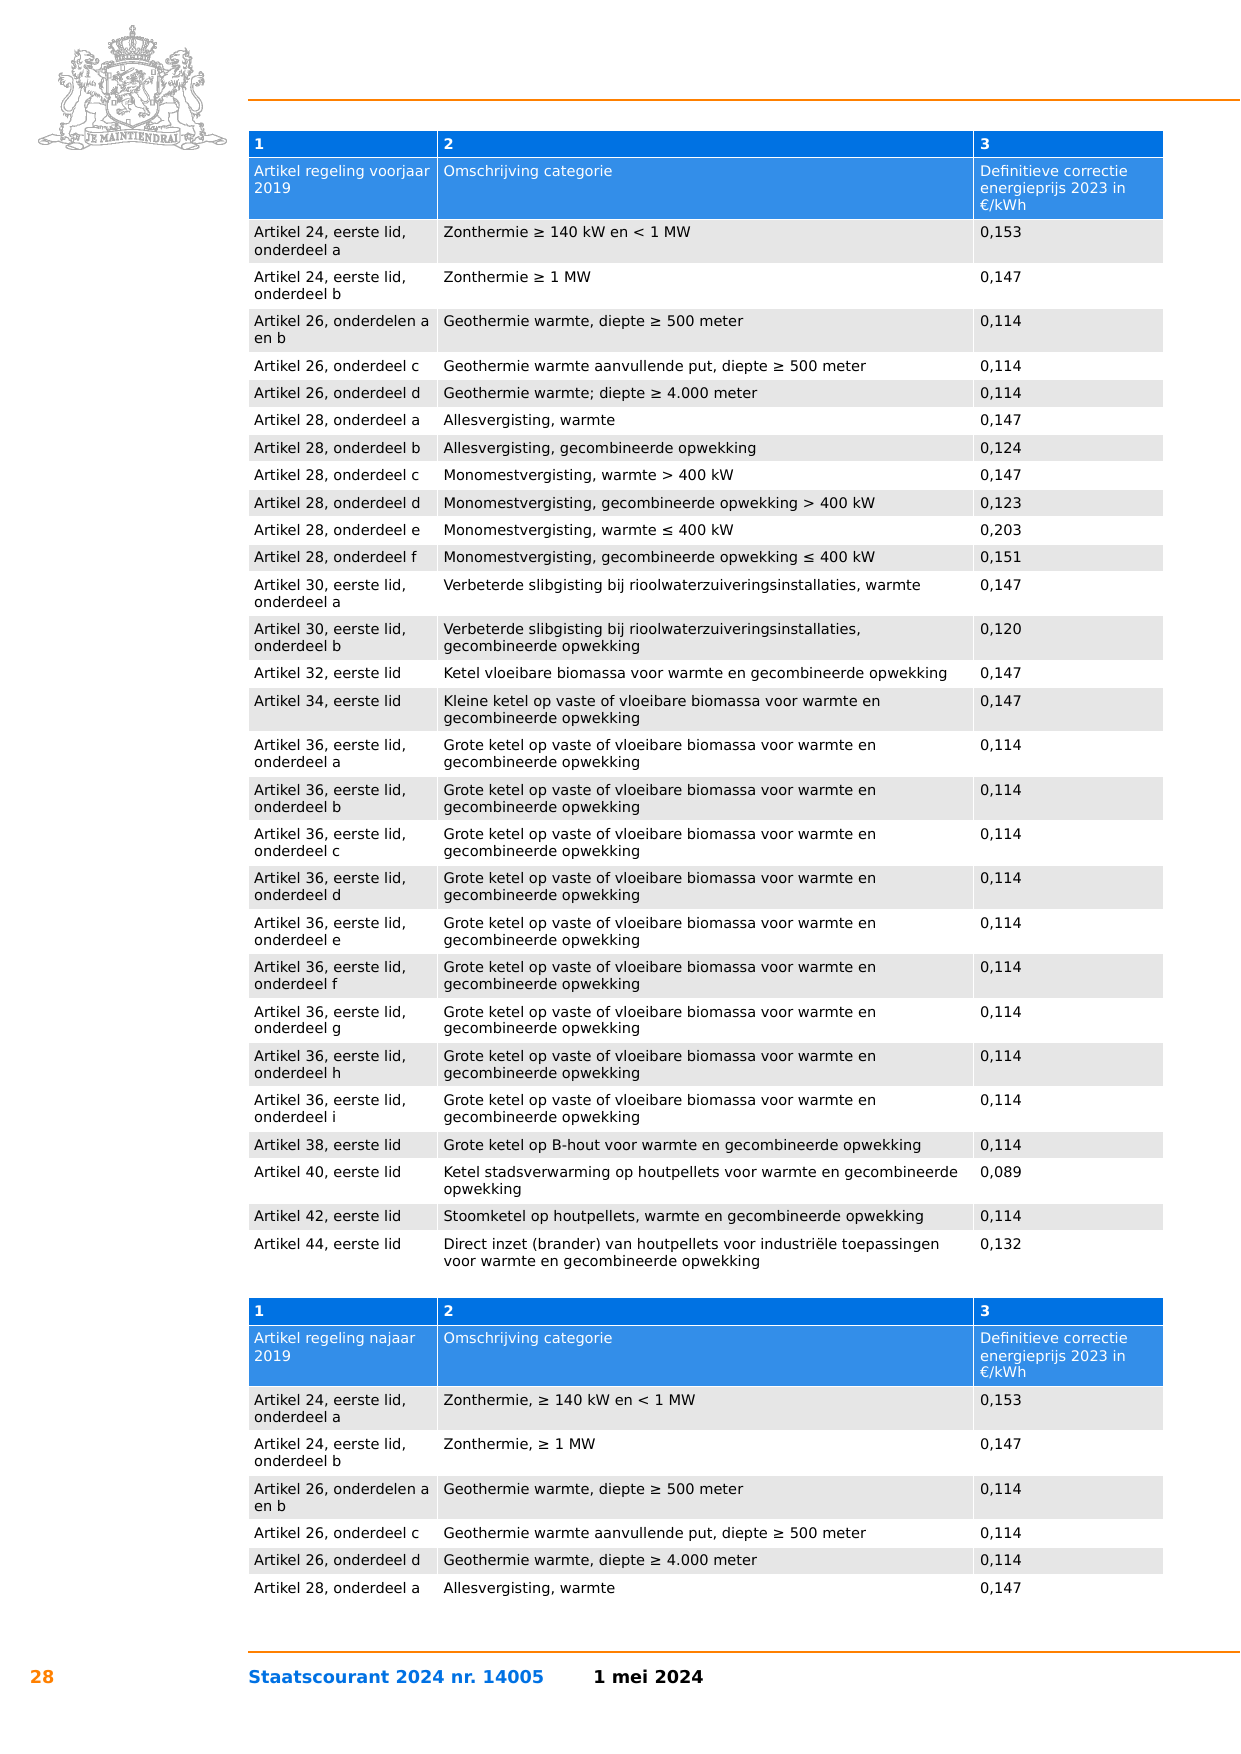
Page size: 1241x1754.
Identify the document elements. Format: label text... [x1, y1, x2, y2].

table_cell 0,147 [974, 661, 1163, 687]
table_cell Geothermie warmte, diepte ≥ 4.000 meter [438, 1548, 973, 1574]
table_cell Artikel 36, eerste lid, onderdeel a [249, 733, 437, 776]
table_header 1 [249, 1298, 437, 1325]
table_cell Artikel 36, eerste lid, onderdeel h [249, 1043, 437, 1086]
table_cell Artikel 36, eerste lid, onderdeel f [249, 954, 437, 998]
table_cell 0,114 [974, 866, 1163, 909]
table_cell 0,124 [974, 435, 1163, 461]
table_cell Artikel 34, eerste lid [249, 688, 437, 731]
table_cell 0,147 [974, 408, 1163, 434]
table_cell Grote ketel op vaste of vloeibare biomassa voor warmte en gecombineerde opwekking [438, 1088, 973, 1131]
table_cell 0,147 [974, 1575, 1163, 1601]
table_cell 0,114 [974, 1548, 1163, 1574]
table_cell Artikel 24, eerste lid, onderdeel b [249, 264, 437, 307]
table_cell Artikel 26, onderdelen a en b [249, 309, 437, 352]
table_cell Grote ketel op vaste of vloeibare biomassa voor warmte en gecombineerde opwekking [438, 821, 973, 864]
table_cell Artikel regeling najaar 2019 [249, 1326, 437, 1386]
table_cell Geothermie warmte; diepte ≥ 4.000 meter [438, 380, 973, 407]
table_cell Allesvergisting, warmte [438, 408, 973, 434]
table_cell 0,114 [974, 1204, 1163, 1230]
table_cell 0,114 [974, 821, 1163, 864]
table_cell Omschrijving categorie [438, 158, 973, 219]
table_cell Ketel stadsverwarming op houtpellets voor warmte en gecombineerde opwekking [438, 1159, 973, 1203]
table_cell Kleine ketel op vaste of vloeibare biomassa voor warmte en gecombineerde opwekking [438, 688, 973, 731]
table_cell 0,114 [974, 999, 1163, 1042]
table_header 1 [249, 131, 437, 157]
table_cell Artikel 36, eerste lid, onderdeel g [249, 999, 437, 1042]
table_cell Artikel 30, eerste lid, onderdeel b [249, 616, 437, 660]
table_cell Artikel 26, onderdeel d [249, 380, 437, 407]
table_cell 0,114 [974, 353, 1163, 379]
table_cell Artikel regeling voorjaar 2019 [249, 158, 437, 219]
table_cell Artikel 36, eerste lid, onderdeel i [249, 1088, 437, 1131]
table_cell 0,114 [974, 1132, 1163, 1158]
table_cell 0,120 [974, 616, 1163, 660]
table_cell Artikel 32, eerste lid [249, 661, 437, 687]
table_cell Artikel 28, onderdeel a [249, 1575, 437, 1601]
table_cell Grote ketel op vaste of vloeibare biomassa voor warmte en gecombineerde opwekking [438, 733, 973, 776]
table_cell Allesvergisting, warmte [438, 1575, 973, 1601]
table_cell 0,114 [974, 1088, 1163, 1131]
picture [38, 25, 227, 150]
table_cell Direct inzet (brander) van houtpellets voor industriële toepassingen voor warmte en gecombineerde opwekking [438, 1231, 973, 1274]
table_cell Artikel 26, onderdeel c [249, 1520, 437, 1547]
table_cell Artikel 28, onderdeel f [249, 545, 437, 571]
table_cell Monomestvergisting, warmte ≤ 400 kW [438, 517, 973, 543]
table_cell 0,114 [974, 309, 1163, 352]
table_cell 0,132 [974, 1231, 1163, 1274]
table_cell Verbeterde slibgisting bij rioolwaterzuiveringsinstallaties, gecombineerde opwekking [438, 616, 973, 660]
table_cell Monomestvergisting, gecombineerde opwekking > 400 kW [438, 490, 973, 516]
table_cell 0,147 [974, 463, 1163, 489]
table_cell Geothermie warmte aanvullende put, diepte ≥ 500 meter [438, 353, 973, 379]
table_cell Geothermie warmte aanvullende put, diepte ≥ 500 meter [438, 1520, 973, 1547]
table_cell 0,147 [974, 572, 1163, 615]
table_cell Artikel 28, onderdeel b [249, 435, 437, 461]
table_cell Grote ketel op vaste of vloeibare biomassa voor warmte en gecombineerde opwekking [438, 866, 973, 909]
table_cell 0,114 [974, 1043, 1163, 1086]
table_cell Ketel vloeibare biomassa voor warmte en gecombineerde opwekking [438, 661, 973, 687]
table_cell Monomestvergisting, warmte > 400 kW [438, 463, 973, 489]
table_cell 0,123 [974, 490, 1163, 516]
table_header 2 [438, 131, 973, 157]
table_cell Zonthermie ≥ 1 MW [438, 264, 973, 307]
table_cell Omschrijving categorie [438, 1326, 973, 1386]
table_cell 0,114 [974, 733, 1163, 776]
table_cell Geothermie warmte, diepte ≥ 500 meter [438, 309, 973, 352]
table_cell Artikel 30, eerste lid, onderdeel a [249, 572, 437, 615]
table_cell Artikel 24, eerste lid, onderdeel a [249, 1387, 437, 1430]
table_cell Allesvergisting, gecombineerde opwekking [438, 435, 973, 461]
table_cell Artikel 24, eerste lid, onderdeel b [249, 1431, 437, 1475]
table_cell Monomestvergisting, gecombineerde opwekking ≤ 400 kW [438, 545, 973, 571]
table_cell 0,089 [974, 1159, 1163, 1203]
table_cell Artikel 36, eerste lid, onderdeel c [249, 821, 437, 864]
table_cell Artikel 28, onderdeel d [249, 490, 437, 516]
table_cell Grote ketel op vaste of vloeibare biomassa voor warmte en gecombineerde opwekking [438, 999, 973, 1042]
table_cell Grote ketel op vaste of vloeibare biomassa voor warmte en gecombineerde opwekking [438, 910, 973, 953]
table_cell Artikel 28, onderdeel c [249, 463, 437, 489]
table_cell 0,114 [974, 1520, 1163, 1547]
table_cell Artikel 26, onderdeel c [249, 353, 437, 379]
table_cell 0,114 [974, 380, 1163, 407]
table_cell 0,153 [974, 220, 1163, 263]
table_cell Artikel 40, eerste lid [249, 1159, 437, 1203]
table_cell 0,114 [974, 777, 1163, 820]
table_cell Artikel 38, eerste lid [249, 1132, 437, 1158]
table_cell Artikel 36, eerste lid, onderdeel e [249, 910, 437, 953]
table_cell Artikel 28, onderdeel a [249, 408, 437, 434]
table_cell 0,114 [974, 1476, 1163, 1519]
table_cell Artikel 26, onderdeel d [249, 1548, 437, 1574]
table_cell Artikel 24, eerste lid, onderdeel a [249, 220, 437, 263]
table_cell 0,147 [974, 1431, 1163, 1475]
table_cell Artikel 36, eerste lid, onderdeel b [249, 777, 437, 820]
table_cell Stoomketel op houtpellets, warmte en gecombineerde opwekking [438, 1204, 973, 1230]
table_cell Verbeterde slibgisting bij rioolwaterzuiveringsinstallaties, warmte [438, 572, 973, 615]
table_cell Artikel 42, eerste lid [249, 1204, 437, 1230]
table_cell Artikel 44, eerste lid [249, 1231, 437, 1274]
table_cell 0,114 [974, 910, 1163, 953]
table_header 2 [438, 1298, 973, 1325]
table_cell 0,153 [974, 1387, 1163, 1430]
table_cell Zonthermie ≥ 140 kW en < 1 MW [438, 220, 973, 263]
table_header 3 [974, 131, 1163, 157]
table_cell 0,147 [974, 264, 1163, 307]
table_cell 0,114 [974, 954, 1163, 998]
table_cell Artikel 28, onderdeel e [249, 517, 437, 543]
table_cell 0,151 [974, 545, 1163, 571]
table_cell Zonthermie, ≥ 1 MW [438, 1431, 973, 1475]
table_cell Geothermie warmte, diepte ≥ 500 meter [438, 1476, 973, 1519]
table_cell Grote ketel op vaste of vloeibare biomassa voor warmte en gecombineerde opwekking [438, 777, 973, 820]
table_cell 0,203 [974, 517, 1163, 543]
table_cell Artikel 36, eerste lid, onderdeel d [249, 866, 437, 909]
table_cell Artikel 26, onderdelen a en b [249, 1476, 437, 1519]
table_cell Grote ketel op B-hout voor warmte en gecombineerde opwekking [438, 1132, 973, 1158]
table_cell 0,147 [974, 688, 1163, 731]
table_header 3 [974, 1298, 1163, 1325]
table_cell Grote ketel op vaste of vloeibare biomassa voor warmte en gecombineerde opwekking [438, 954, 973, 998]
table_cell Definitieve correctie energieprijs 2023 in €/kWh [974, 158, 1163, 219]
table_cell Zonthermie, ≥ 140 kW en < 1 MW [438, 1387, 973, 1430]
table_cell Grote ketel op vaste of vloeibare biomassa voor warmte en gecombineerde opwekking [438, 1043, 973, 1086]
table_cell Definitieve correctie energieprijs 2023 in €/kWh [974, 1326, 1163, 1386]
